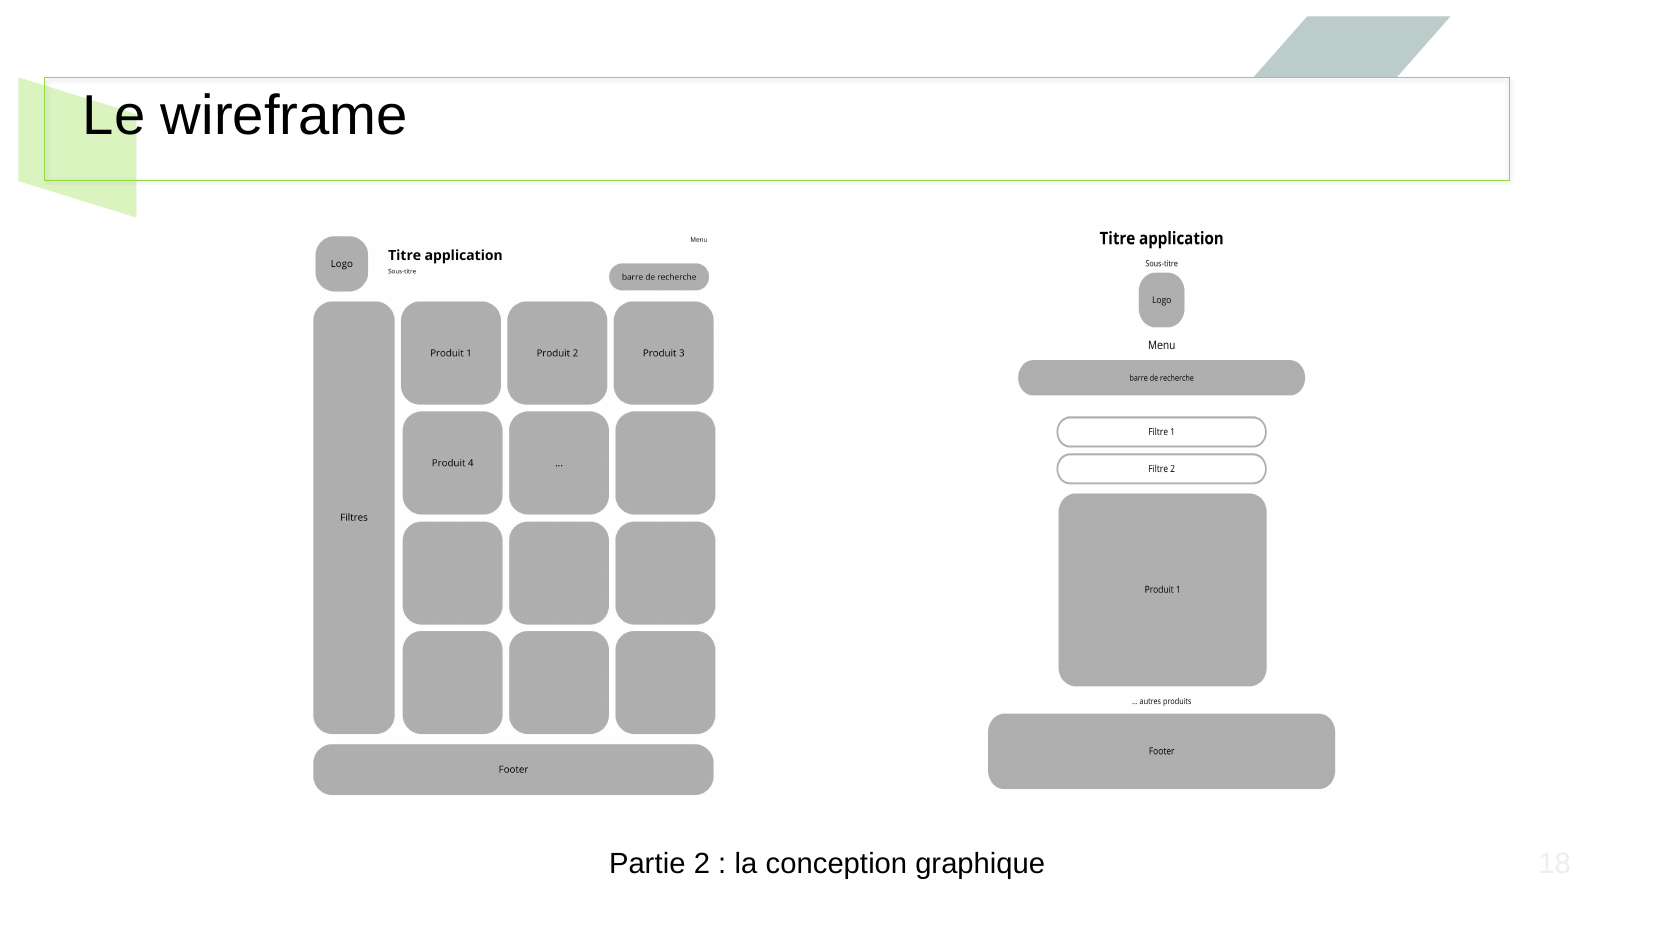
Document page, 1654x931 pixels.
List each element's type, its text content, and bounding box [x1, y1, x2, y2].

title Le wireframe [82, 37, 1571, 193]
picture [982, 217, 1341, 798]
picture [307, 217, 721, 803]
